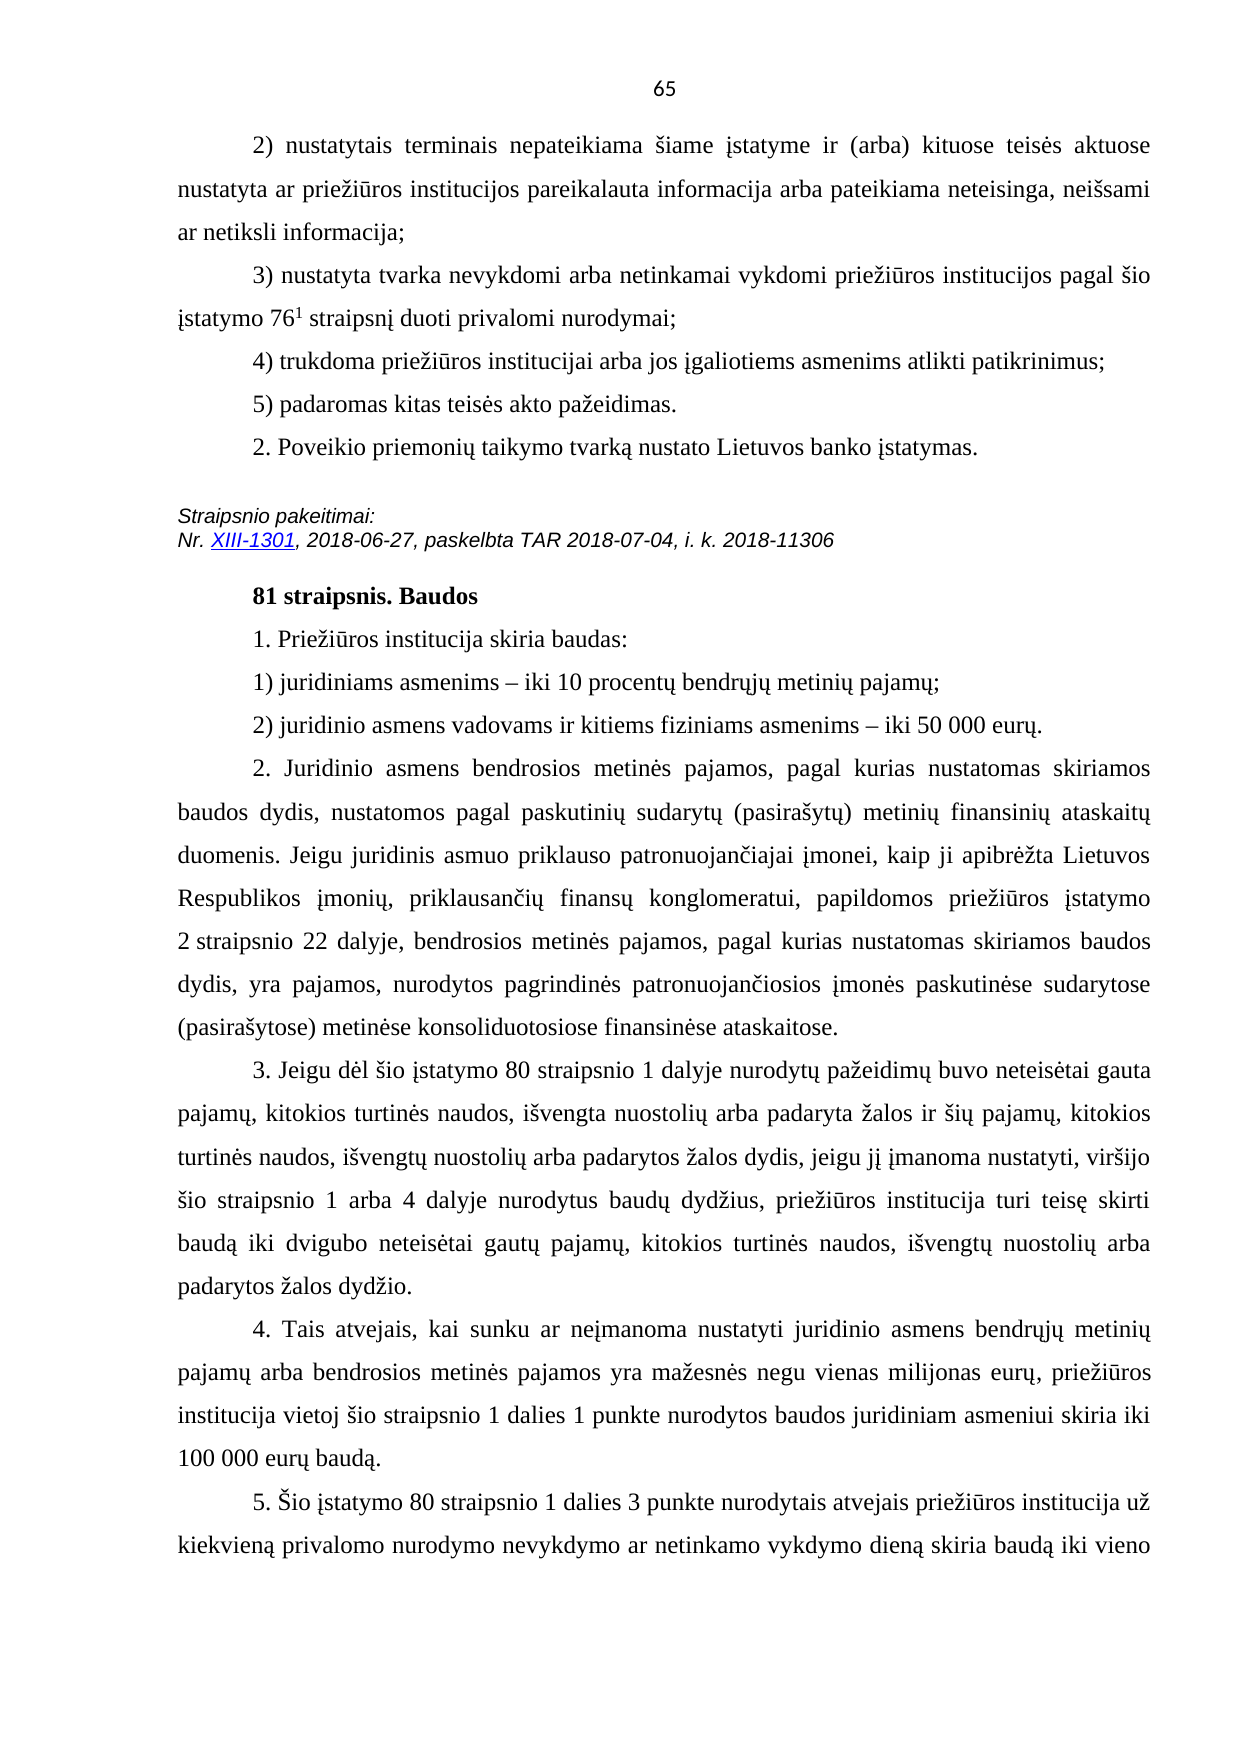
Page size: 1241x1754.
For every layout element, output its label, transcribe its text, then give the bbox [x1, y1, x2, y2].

text 1. Priežiūros institucija skiria baudas: [177, 624, 1152, 653]
text 2. Poveikio priemonių taikymo tvarką nustato Lietuvos banko įstatymas. [177, 432, 1152, 461]
text Nr. XIII-1301, 2018-06-27, paskelbta TAR 2018-07-04, i. k. 2018-11306 [177, 528, 1152, 552]
text 2) nustatytais terminais nepateikiama šiame įstatyme ir (arba) kituose teisės aktuose nustatyta ar priežiūros institucijos pareikalauta informacija arba pateikiama neteisinga, neišsami ar netiksli informacija; [177, 131, 1152, 246]
text 4) trukdoma priežiūros institucijai arba jos įgaliotiems asmenims atlikti patikrinimus; [177, 346, 1152, 375]
text Straipsnio pakeitimai: [177, 504, 1152, 528]
text 3) nustatyta tvarka nevykdomi arba netinkamai vykdomi priežiūros institucijos pagal šio įstatymo 761 straipsnį duoti privalomi nurodymai; [177, 260, 1152, 332]
text 5. Šio įstatymo 80 straipsnio 1 dalies 3 punkte nurodytais atvejais priežiūros institucija už kiekvieną privalomo nurodymo nevykdymo ar netinkamo vykdymo dieną skiria baudą iki vieno [177, 1487, 1152, 1558]
text 5) padaromas kitas teisės akto pažeidimas. [177, 389, 1152, 418]
text 2) juridinio asmens vadovams ir kitiems fiziniams asmenims – iki 50 000 eurų. [177, 710, 1152, 739]
text 81 straipsnis. Baudos [177, 581, 1152, 610]
text 1) juridiniams asmenims – iki 10 procentų bendrųjų metinių pajamų; [177, 667, 1152, 696]
text 3. Jeigu dėl šio įstatymo 80 straipsnio 1 dalyje nurodytų pažeidimų buvo neteisėtai gauta pajamų, kitokios turtinės naudos, išvengta nuostolių arba padaryta žalos ir šių pajamų, kitokios turtinės naudos, išvengtų nuostolių arba padarytos žalos dydis, jeigu jį įmanoma nustatyti, viršijo šio straipsnio 1 arba 4 dalyje nurodytus baudų dydžius, priežiūros institucija turi teisę skirti baudą iki dvigubo neteisėtai gautų pajamų, kitokios turtinės naudos, išvengtų nuostolių arba padarytos žalos dydžio. [177, 1055, 1152, 1300]
text 4. Tais atvejais, kai sunku ar neįmanoma nustatyti juridinio asmens bendrųjų metinių pajamų arba bendrosios metinės pajamos yra mažesnės negu vienas milijonas eurų, priežiūros institucija vietoj šio straipsnio 1 dalies 1 punkte nurodytos baudos juridiniam asmeniui skiria iki 100 000 eurų baudą. [177, 1314, 1152, 1472]
text 2. Juridinio asmens bendrosios metinės pajamos, pagal kurias nustatomas skiriamos baudos dydis, nustatomos pagal paskutinių sudarytų (pasirašytų) metinių finansinių ataskaitų duomenis. Jeigu juridinis asmuo priklauso patronuojančiajai įmonei, kaip ji apibrėžta Lietuvos Respublikos įmonių, priklausančių finansų konglomeratui, papildomos priežiūros įstatymo 2 straipsnio 22 dalyje, bendrosios metinės pajamos, pagal kurias nustatomas skiriamos baudos dydis, yra pajamos, nurodytos pagrindinės patronuojančiosios įmonės paskutinėse sudarytose (pasirašytose) metinėse konsoliduotosiose finansinėse ataskaitose. [177, 753, 1152, 1041]
